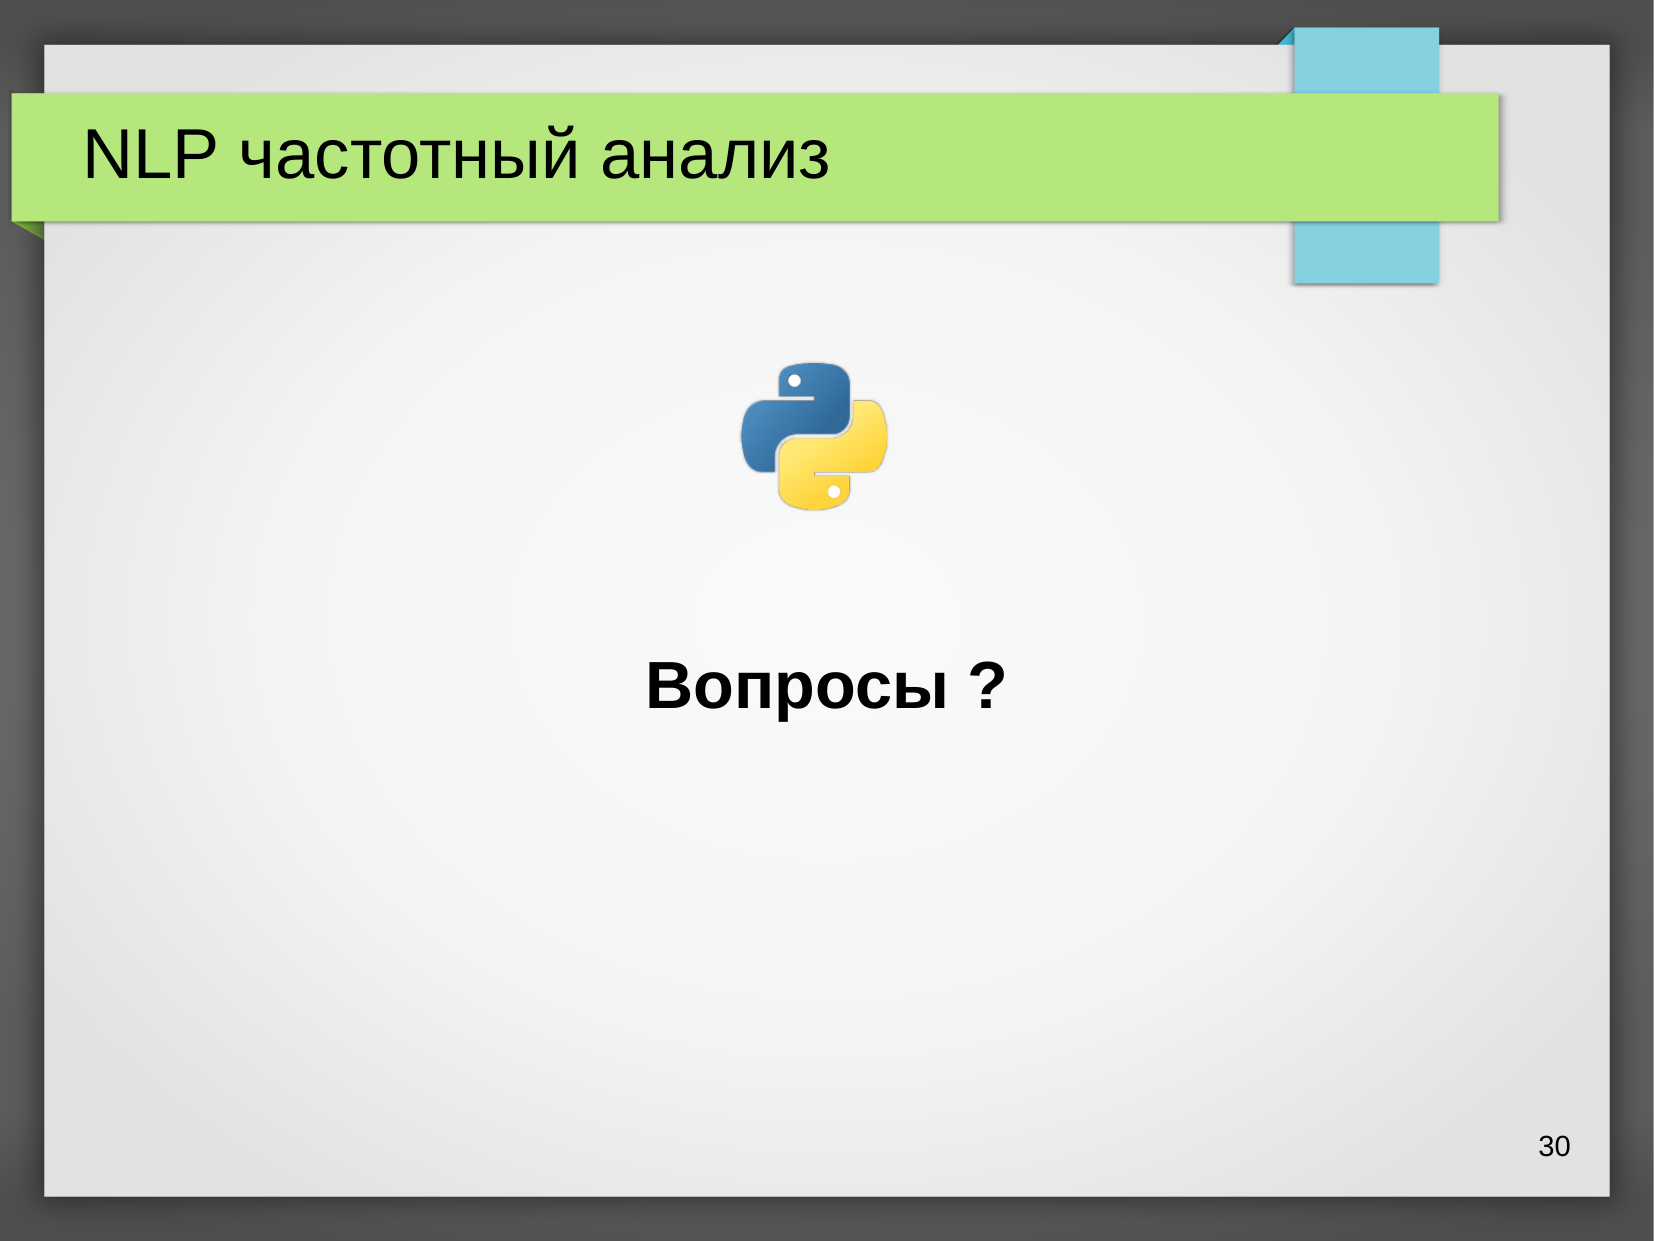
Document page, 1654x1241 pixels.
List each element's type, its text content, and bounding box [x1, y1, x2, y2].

picture [0, 0, 1654, 1241]
subtitle Вопросы ? [82, 236, 1571, 1134]
title NLP частотный анализ [82, 118, 1406, 189]
